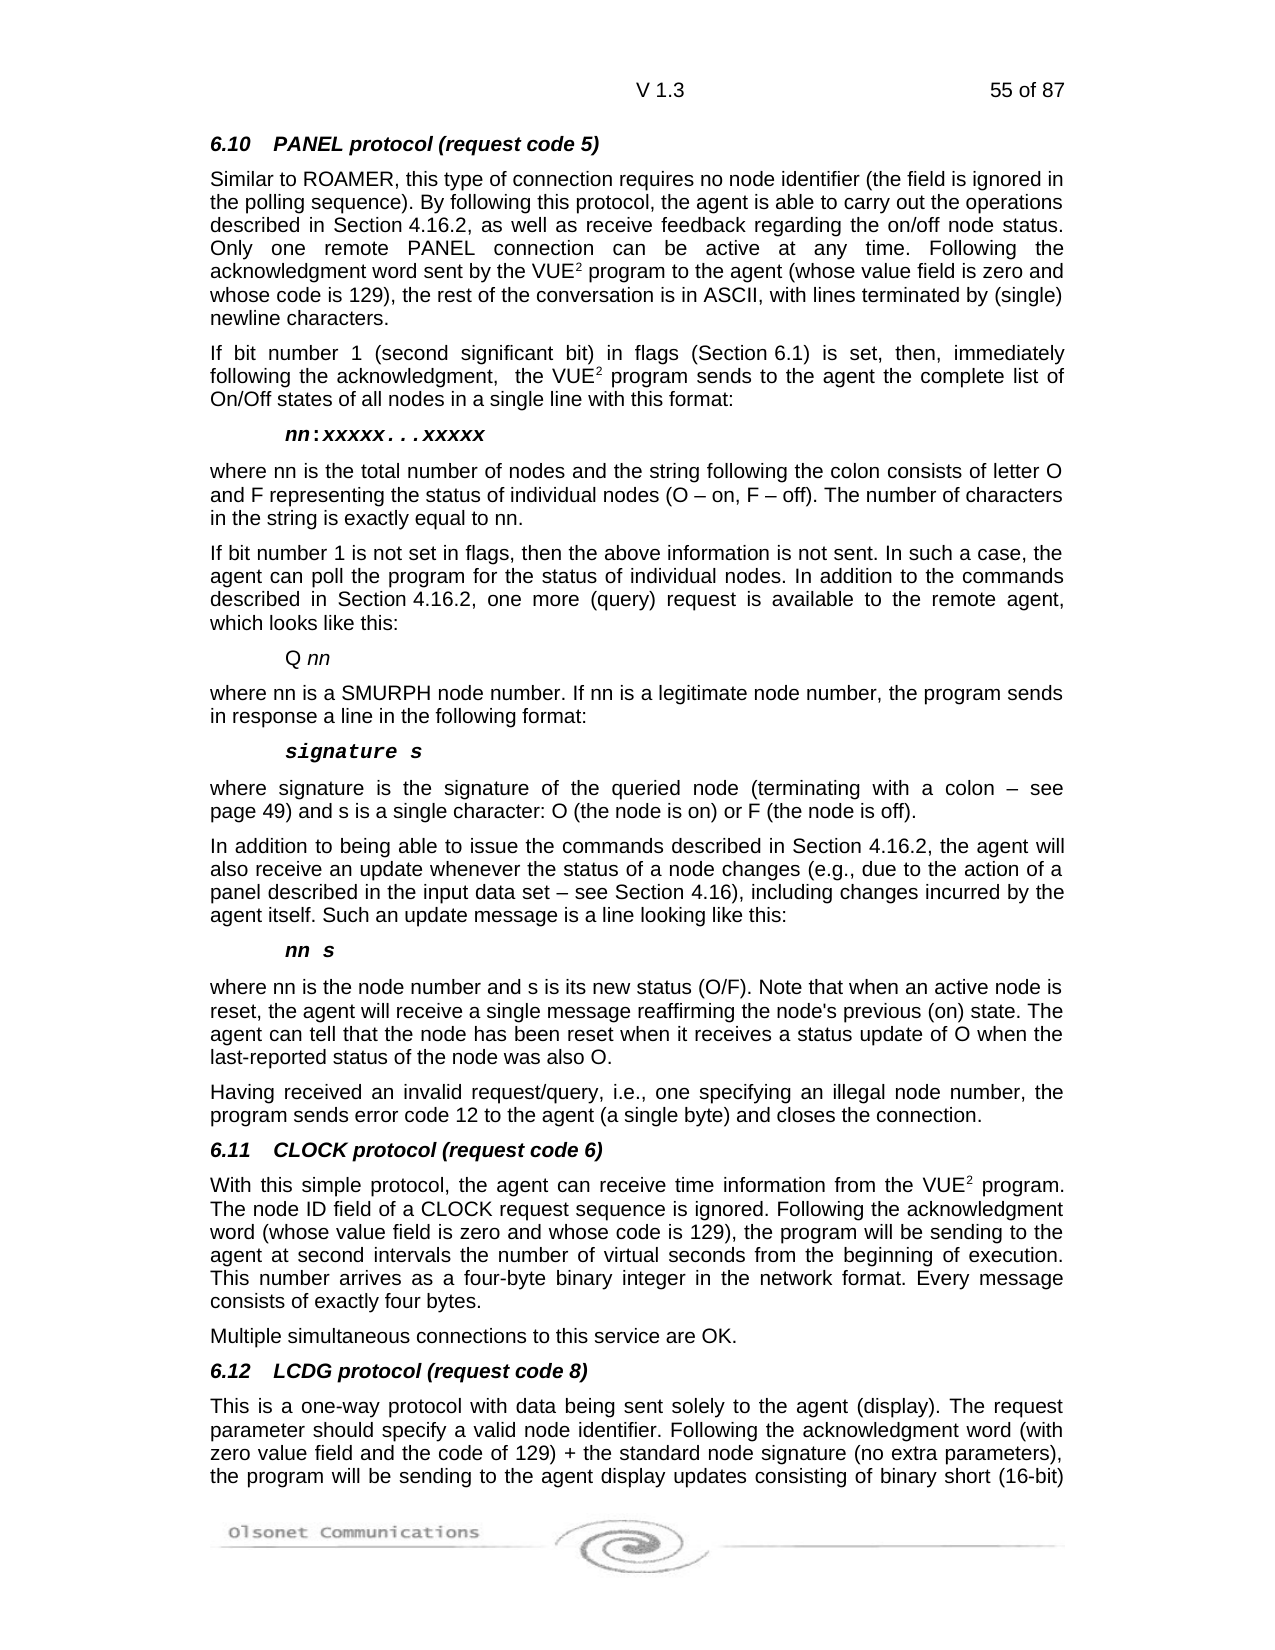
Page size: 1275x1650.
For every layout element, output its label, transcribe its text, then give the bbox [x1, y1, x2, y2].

text where signature is the signature of the queried node (terminating with a colon – see page 51) and s is a single character: O (the node is on) or F (the node is off). [210, 776, 1065, 823]
text Similar to ROAMER, this type of connection requires no node identifier (the field is ignored in the polling sequence). By following this protocol, the agent is able to carry out the operations described in Section 4.16.2, as well as receive feedback regarding the on/off node status. Only one remote PANEL connection can be active at any time. Following the acknowledgment word sent by the VUE2 program to the agent (whose value field is zero and whose code is 129), the rest of the conversation is in ASCII, with lines terminated by (single) newline characters. [210, 167, 1065, 330]
text where nn is a SMURPH node number. If nn is a legitimate node number, the program sends in response a line in the following format: [210, 681, 1065, 727]
subtitle LCDG protocol (request code 8) [210, 1360, 1065, 1383]
text If bit number 1 is not set in flags, then the above information is not sent. In such a case, the agent can poll the program for the status of individual nodes. In addition to the commands described in Section 4.16.2, one more (query) request is available to the remote agent, which looks like this: [210, 541, 1065, 634]
text signature s [210, 739, 1065, 764]
text nn s [210, 939, 1065, 964]
text Multiple simultaneous connections to this service are OK. [210, 1325, 1065, 1348]
text This is a one-way protocol with data being sent solely to the agent (display). The request parameter should specify a valid node identifier. Following the acknowledgment word (with zero value field and the code of 129) + the standard node signature (no extra parameters), the program will be sending to the agent display updates consisting of binary short (16-bit) [210, 1395, 1065, 1488]
text With this simple protocol, the agent can receive time information from the VUE2 program. The node ID field of a CLOCK request sequence is ignored. Following the acknowledgment word (whose value field is zero and whose code is 129), the program will be sending to the agent at second intervals the number of virtual seconds from the beginning of execution. This number arrives as a four-byte binary integer in the network format. Every message consists of exactly four bytes. [210, 1174, 1065, 1313]
subtitle PANEL protocol (request code 5) [210, 132, 1065, 155]
subtitle CLOCK protocol (request code 6) [210, 1139, 1065, 1162]
text Having received an invalid request/query, i.e., one specifying an illegal node number, the program sends error code 12 to the agent (a single byte) and closes the connection. [210, 1081, 1065, 1127]
text In addition to being able to issue the commands described in Section 4.16.2, the agent will also receive an update whenever the status of a node changes (e.g., due to the action of a panel described in the input data set – see Section 4.16), including changes incurred by the agent itself. Such an update message is a line looking like this: [210, 834, 1065, 927]
text where nn is the total number of nodes and the string following the colon consists of letter O and F representing the status of individual nodes (O – on, F – off). The number of characters in the string is exactly equal to nn. [210, 460, 1065, 529]
text If bit number 1 (second significant bit) in flags (Section 6.1) is set, then, immediately following the acknowledgment, the VUE2 program sends to the agent the complete list of On/Off states of all nodes in a single line with this format: [210, 342, 1065, 411]
text nn:xxxxx...xxxxx [210, 423, 1065, 448]
picture [210, 1504, 1065, 1596]
text Q nn [210, 646, 1065, 669]
text where nn is the node number and s is its new status (O/F). Note that when an active node is reset, the agent will receive a single message reaffirming the node's previous (on) state. The agent can tell that the node has been reset when it receives a status update of O when the last-reported status of the node was also O. [210, 976, 1065, 1069]
